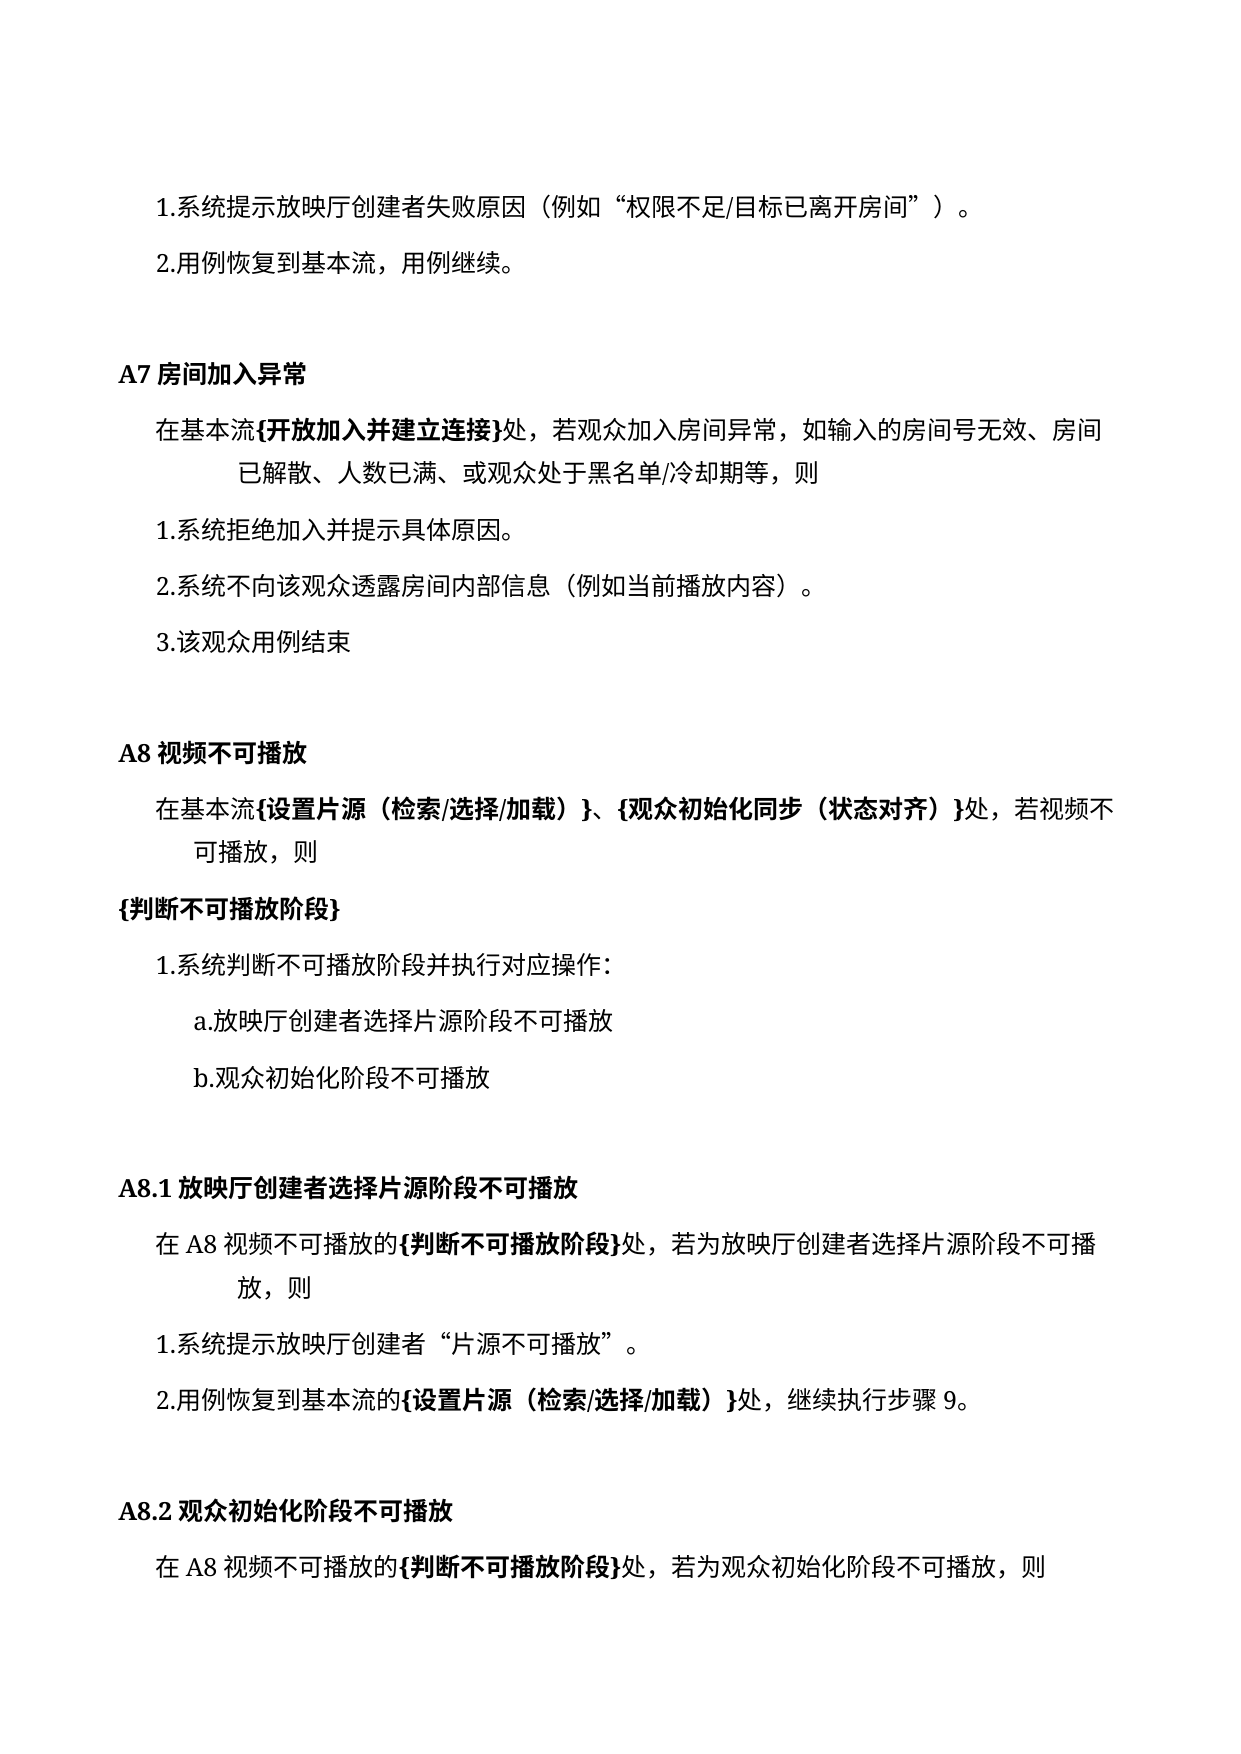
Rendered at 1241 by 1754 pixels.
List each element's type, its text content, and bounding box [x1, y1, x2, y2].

list 在A8 视频不可播放的{判断不可播放阶段}处，若为观众初始化阶段不可播放，则 [156, 1547, 1122, 1583]
list 3.该观众用例结束 [156, 623, 1122, 659]
list 1.系统提示放映厅创建者失败原因（例如“权限不足/目标已离开房间”）。 [156, 188, 1122, 224]
list 2.用例恢复到基本流的{设置片源（检索/选择/加载）}处，继续执行步骤 9。 [156, 1381, 1122, 1417]
list 1.系统判断不可播放阶段并执行对应操作： [156, 946, 1122, 982]
list A7 房间加入异常 [118, 354, 1122, 390]
list A8.2 观众初始化阶段不可播放 [118, 1491, 1122, 1527]
list a.放映厅创建者选择片源阶段不可播放 [156, 1002, 1122, 1038]
list b.观众初始化阶段不可播放 [156, 1058, 1122, 1094]
list 2.系统不向该观众透露房间内部信息（例如当前播放内容）。 [156, 567, 1122, 603]
list {判断不可播放阶段} [118, 889, 1122, 925]
list A8.1 放映厅创建者选择片源阶段不可播放 [118, 1168, 1122, 1204]
list 在A8 视频不可播放的{判断不可播放阶段}处，若为放映厅创建者选择片源阶段不可播 放，则 [156, 1225, 1122, 1304]
list A8 视频不可播放 [118, 733, 1122, 769]
list 1.系统拒绝加入并提示具体原因。 [156, 510, 1122, 546]
list 在基本流{开放加入并建立连接}处，若观众加入房间异常，如输入的房间号无效、房间 已解散、人数已满、或观众处于黑名单/冷却期等，则 [156, 410, 1122, 490]
list 在基本流{设置片源（检索/选择/加载）}、{观众初始化同步（状态对齐）}处，若视频不可播放，则 [156, 789, 1122, 869]
list 1.系统提示放映厅创建者“片源不可播放”。 [156, 1324, 1122, 1361]
list 2.用例恢复到基本流，用例继续。 [156, 244, 1122, 280]
